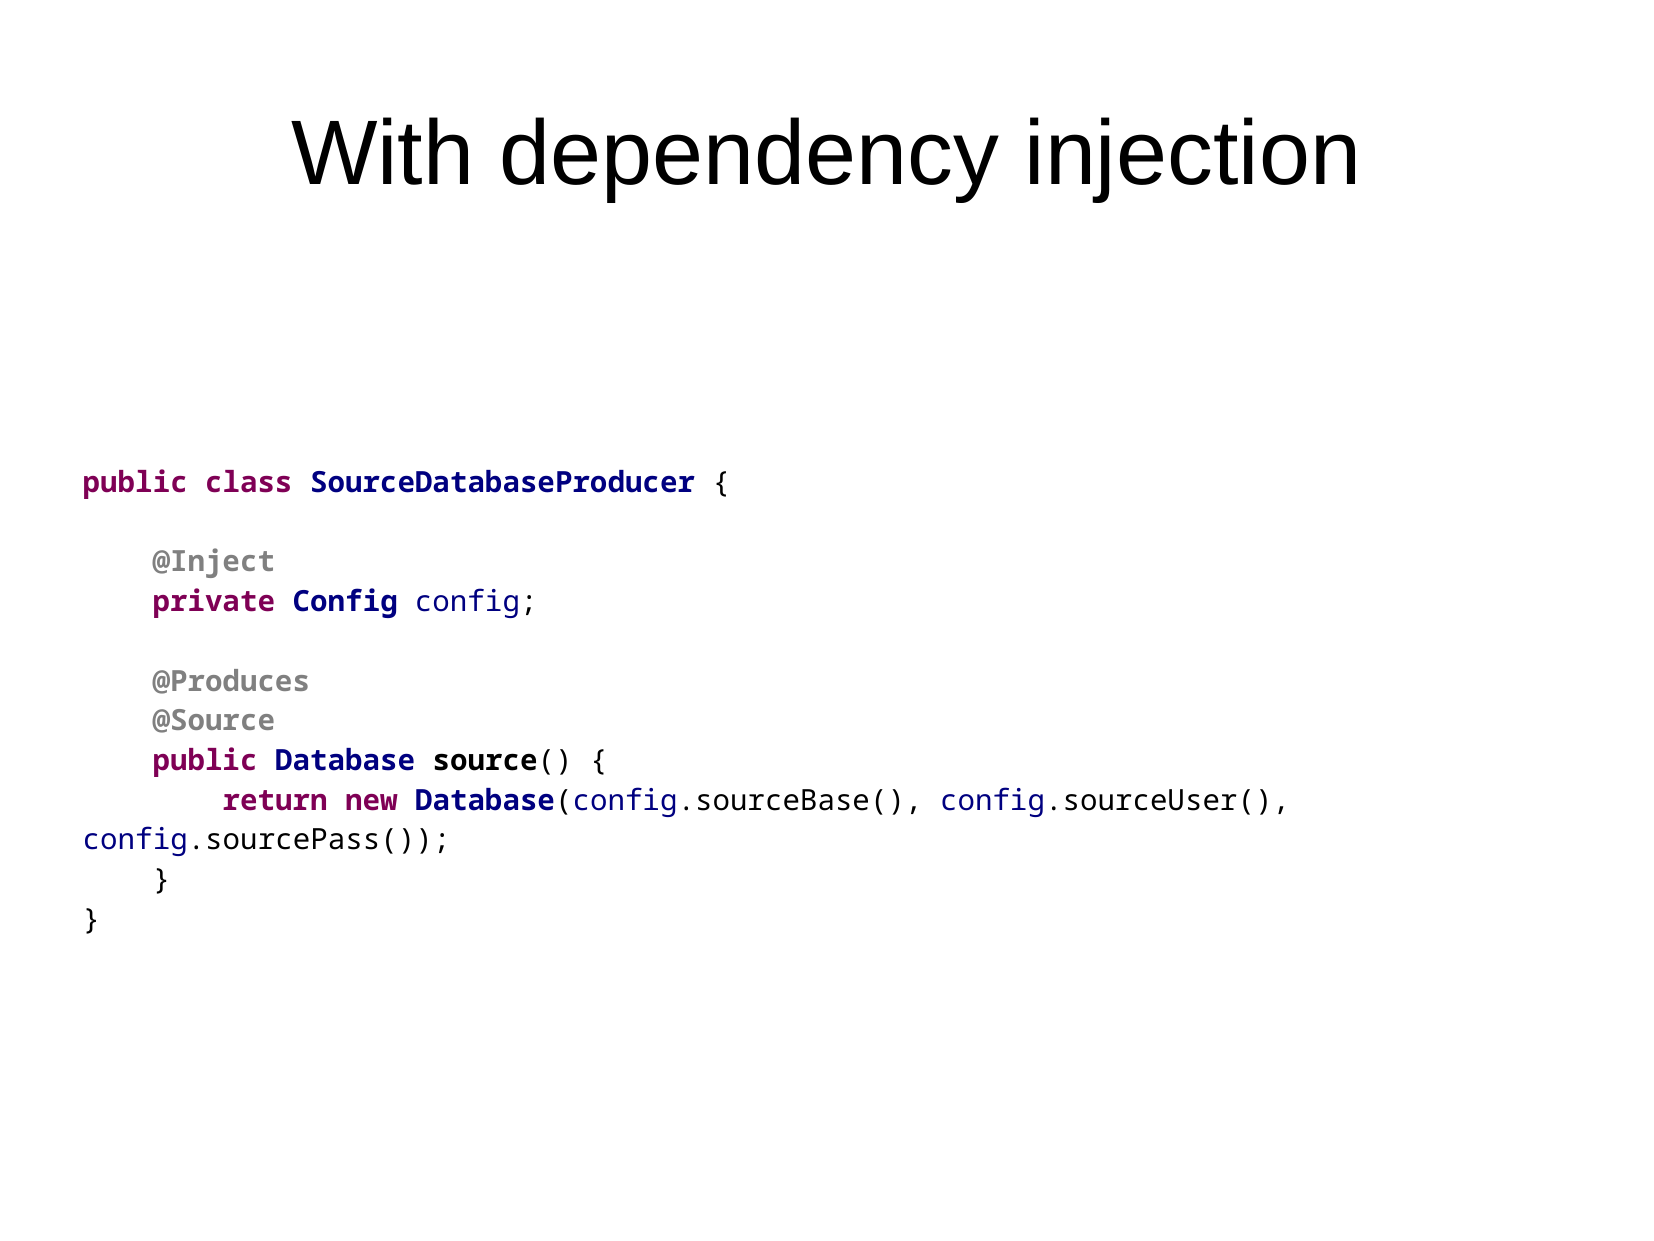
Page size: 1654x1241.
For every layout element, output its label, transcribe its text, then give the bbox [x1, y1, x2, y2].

title With dependency injection [82, 49, 1571, 257]
list public class SourceDatabaseProducer { @Inject private Config config; @Produces @Source public Database source() { return new Database(config.sourceBase(), config.sourceUser(), config.sourcePass()); } } [82, 290, 1571, 1109]
